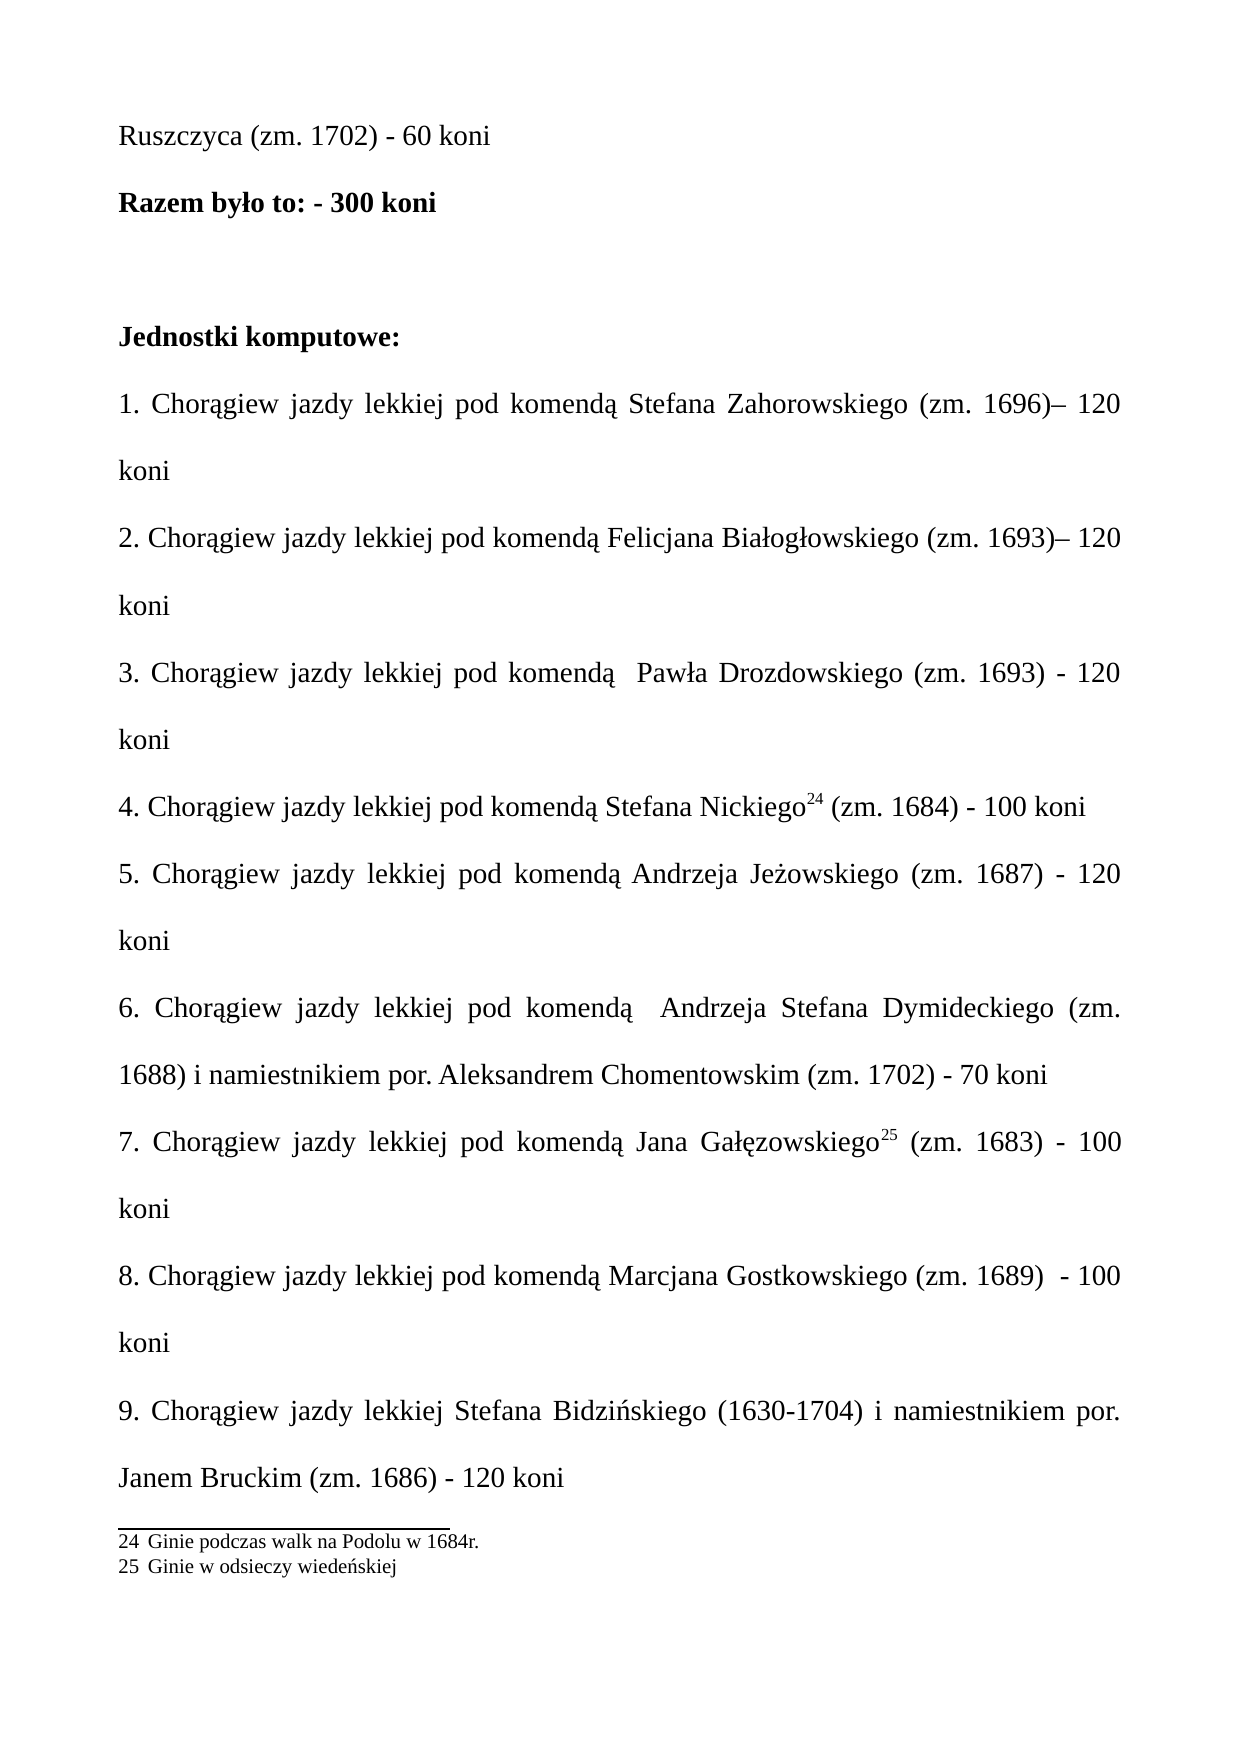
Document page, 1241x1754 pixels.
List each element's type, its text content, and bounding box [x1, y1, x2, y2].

text Ruszczyca (zm. 1702) - 60 koni [118, 118, 1122, 152]
text Ginie podczas walk na Podolu w 1684r. [118, 1529, 1122, 1553]
text 1. Chorągiew jazdy lekkiej pod komendą Stefana Zahorowskiego (zm. 1696)– 120 koni [118, 386, 1122, 487]
text Ginie w odsieczy wiedeńskiej [118, 1553, 1122, 1578]
text Jednostki komputowe: [118, 319, 1122, 353]
text 7. Chorągiew jazdy lekkiej pod komendą Jana Gałęzowskiego (zm. 1683) - 100 koni [118, 1124, 1122, 1225]
text 2. Chorągiew jazdy lekkiej pod komendą Felicjana Białogłowskiego (zm. 1693)– 120 koni [118, 521, 1122, 621]
text 9. Chorągiew jazdy lekkiej Stefana Bidzińskiego (1630-1704) i namiestnikiem por. Janem Bruckim (zm. 1686) - 120 koni [118, 1393, 1122, 1493]
text 5. Chorągiew jazdy lekkiej pod komendą Andrzeja Jeżowskiego (zm. 1687) - 120 koni [118, 856, 1122, 957]
text 6. Chorągiew jazdy lekkiej pod komendą Andrzeja Stefana Dymideckiego (zm. 1688) i namiestnikiem por. Aleksandrem Chomentowskim (zm. 1702) - 70 koni [118, 990, 1122, 1091]
text 8. Chorągiew jazdy lekkiej pod komendą Marcjana Gostkowskiego (zm. 1689) - 100 koni [118, 1258, 1122, 1359]
text 4. Chorągiew jazdy lekkiej pod komendą Stefana Nickiego (zm. 1684) - 100 koni [118, 789, 1122, 822]
text Razem było to: - 300 koni [118, 185, 1122, 219]
text 3. Chorągiew jazdy lekkiej pod komendą Pawła Drozdowskiego (zm. 1693) - 120 koni [118, 655, 1122, 755]
